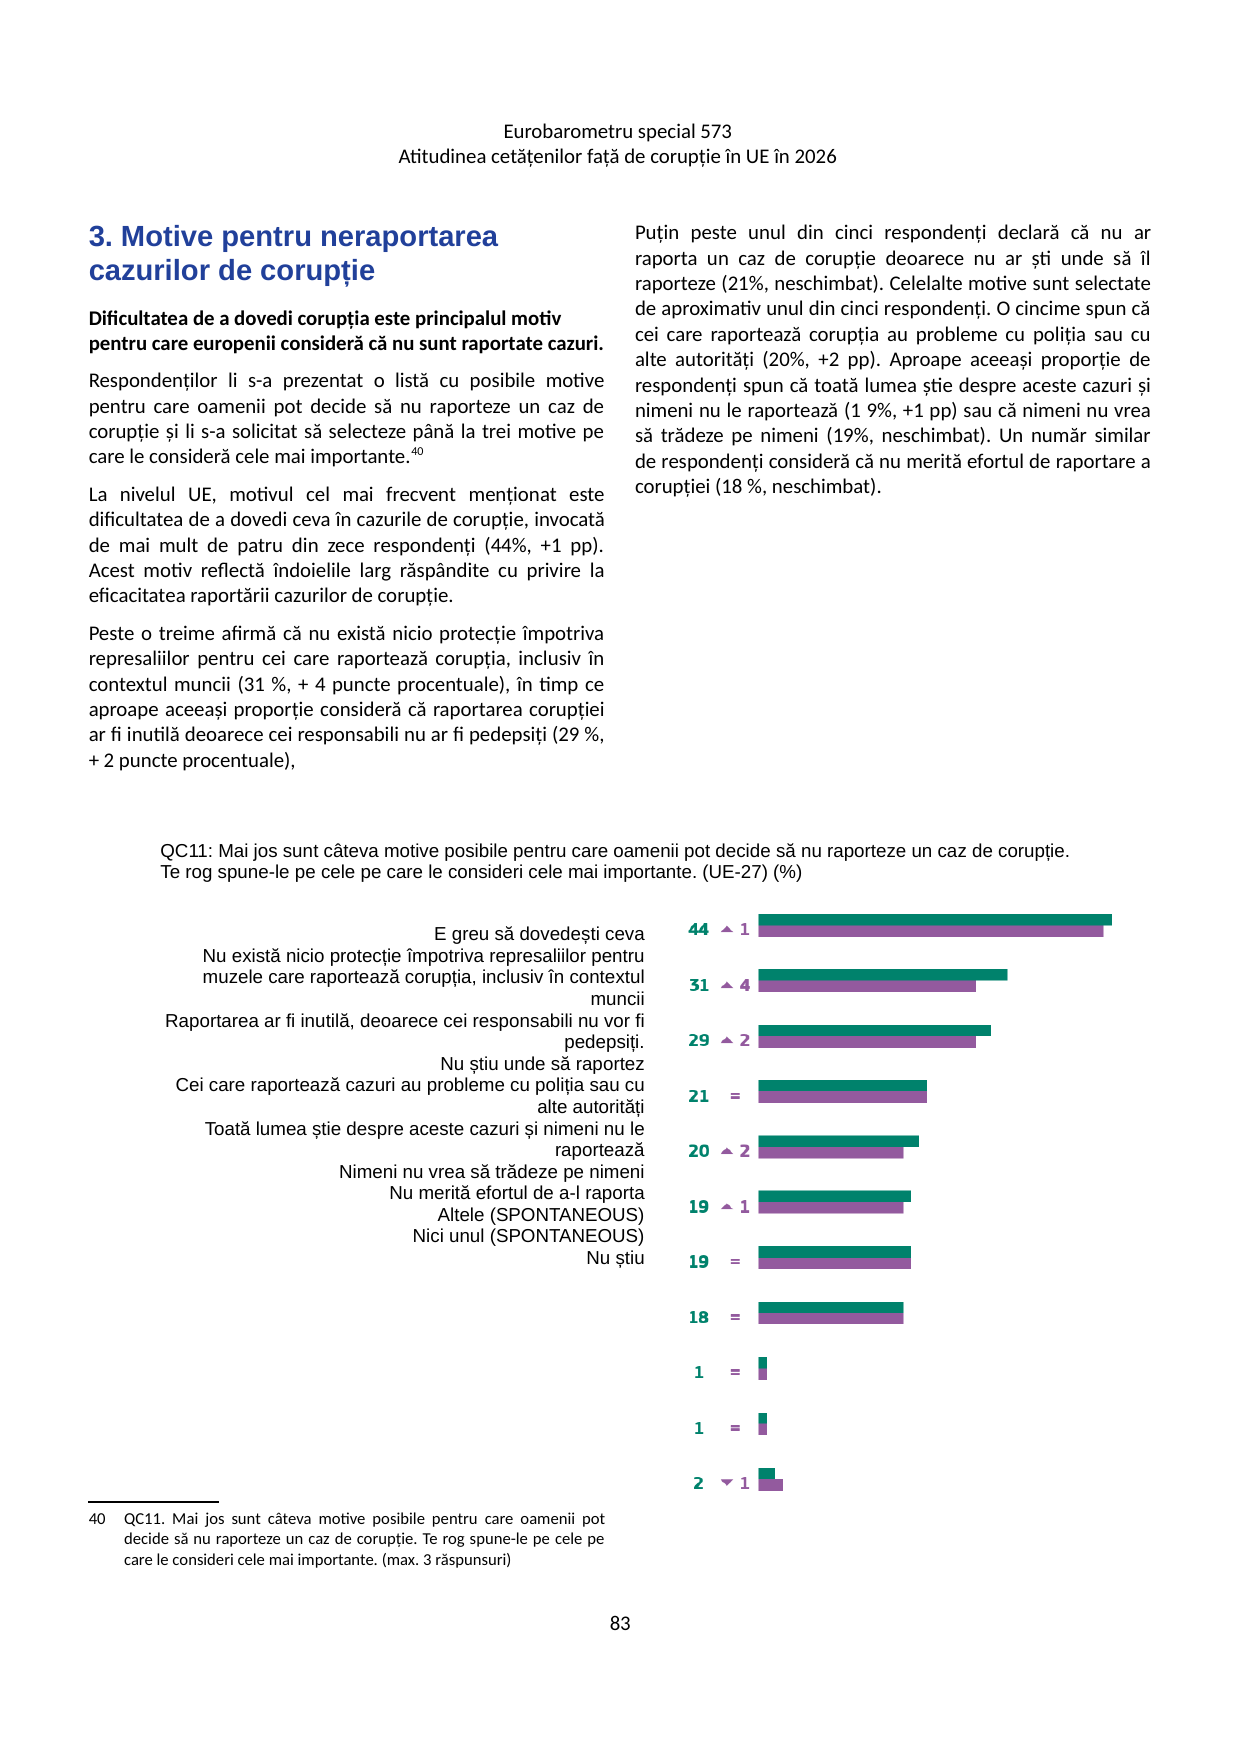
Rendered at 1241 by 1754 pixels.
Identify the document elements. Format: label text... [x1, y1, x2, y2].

text La nivelul UE, motivul cel mai frecvent menționat este dificultatea de a dovedi ceva în cazurile de corupție, invocată de mai mult de patru din zece respondenți (44%, +1 pp). Acest motiv reflectă îndoielile larg răspândite cu privire la eficacitatea raportării cazurilor de corupție. [88, 481, 605, 608]
picture [681, 903, 1126, 1501]
text Dificultatea de a dovedi corupția este principalul motiv pentru care europenii consideră că nu sunt raportate cazuri. [88, 305, 605, 356]
text QC11. Mai jos sunt câteva motive posibile pentru care oamenii pot decide să nu raporteze un caz de corupție. Te rog spune-le pe cele pe care le consideri cele mai importante. (max. 3 răspunsuri) [88, 1508, 605, 1569]
text Puțin peste unul din cinci respondenți declară că nu ar raporta un caz de corupție deoarece nu ar ști unde să îl raporteze (21%, neschimbat). Celelalte motive sunt selectate de aproximativ unul din cinci respondenți. O cincime spun că cei care raportează corupția au probleme cu poliția sau cu alte autorități (20%, +2 pp). Aproape aceeași proporție de respondenți spun că toată lumea știe despre aceste cazuri și nimeni nu le raportează (1 9%, +1 pp) sau că nimeni nu vrea să trădeze pe nimeni (19%, neschimbat). Un număr similar de respondenți consideră că nu merită efortul de raportare a corupției (18 %, neschimbat). [635, 219, 1152, 499]
subtitle 3. Motive pentru neraportarea cazurilor de corupție [88, 219, 605, 286]
text Peste o treime afirmă că nu există nicio protecție împotriva represaliilor pentru cei care raportează corupția, inclusiv în contextul muncii (31 %, + 4 puncte procentuale), în timp ce aproape aceeași proporție consideră că raportarea corupției ar fi inutilă deoarece cei responsabili nu ar fi pedepsiți (29 %, + 2 puncte procentuale), [88, 620, 605, 772]
text Respondenților li s-a prezentat o listă cu posibile motive pentru care oamenii pot decide să nu raporteze un caz de corupție și li s-a solicitat să selecteze până la trei motive pe care le consideră cele mai importante. [88, 367, 605, 469]
